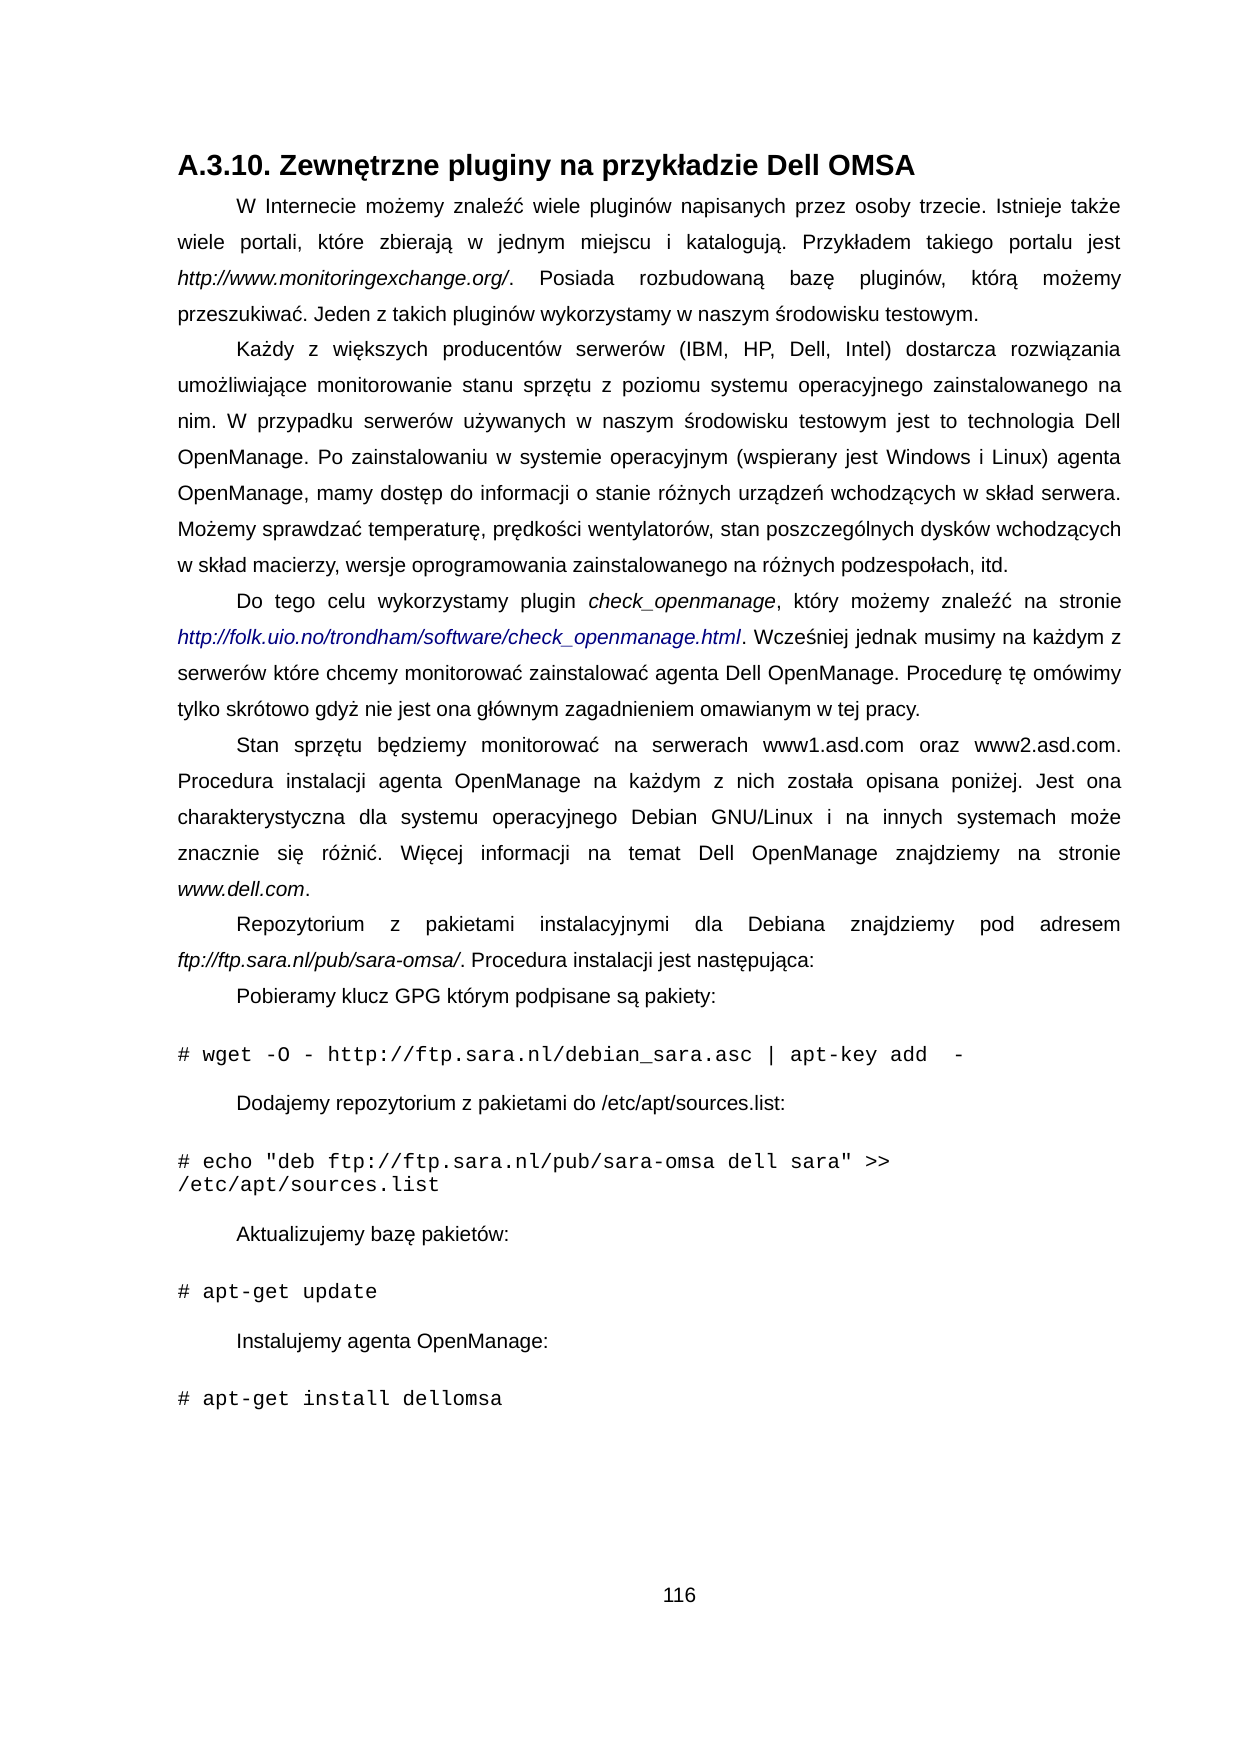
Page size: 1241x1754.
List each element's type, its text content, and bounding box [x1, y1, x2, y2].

text W Internecie możemy znaleźć wiele pluginów napisanych przez osoby trzecie. Istnieje także wiele portali, które zbierają w jednym miejscu i katalogują. Przykładem takiego portalu jest http://www.monitoringexchange.org/. Posiada rozbudowaną bazę pluginów, którą możemy przeszukiwać. Jeden z takich pluginów wykorzystamy w naszym środowisku testowym. [177, 193, 1122, 325]
text Do tego celu wykorzystamy plugin check_openmanage, który możemy znaleźć na stronie http://folk.uio.no/trondham/software/check_openmanage.html. Wcześniej jednak musimy na każdym z serwerów które chcemy monitorować zainstalować agenta Dell OpenManage. Procedurę tę omówimy tylko skrótowo gdyż nie jest ona głównym zagadnieniem omawianym w tej pracy. [177, 589, 1122, 721]
subtitle A.3.10. Zewnętrzne pluginy na przykładzie Dell OMSA [177, 148, 1122, 181]
text # echo "deb ftp://ftp.sara.nl/pub/sara-omsa dell sara" >> /etc/apt/sources.list [177, 1151, 1122, 1198]
text Repozytorium z pakietami instalacyjnymi dla Debiana znajdziemy pod adresem ftp://ftp.sara.nl/pub/sara-omsa/. Procedura instalacji jest następująca: [177, 912, 1122, 972]
text Stan sprzętu będziemy monitorować na serwerach www1.asd.com oraz www2.asd.com. Procedura instalacji agenta OpenManage na każdym z nich została opisana poniżej. Jest ona charakterystyczna dla systemu operacyjnego Debian GNU/Linux i na innych systemach może znacznie się różnić. Więcej informacji na temat Dell OpenManage znajdziemy na stronie www.dell.com. [177, 733, 1122, 900]
text # wget -O - http://ftp.sara.nl/debian_sara.asc | apt-key add - [177, 1044, 1122, 1067]
text Aktualizujemy bazę pakietów: [177, 1222, 1122, 1246]
text Instalujemy agenta OpenManage: [177, 1328, 1122, 1352]
text Każdy z większych producentów serwerów (IBM, HP, Dell, Intel) dostarcza rozwiązania umożliwiające monitorowanie stanu sprzętu z poziomu systemu operacyjnego zainstalowanego na nim. W przypadku serwerów używanych w naszym środowisku testowym jest to technologia Dell OpenManage. Po zainstalowaniu w systemie operacyjnym (wspierany jest Windows i Linux) agenta OpenManage, mamy dostęp do informacji o stanie różnych urządzeń wchodzących w skład serwera. Możemy sprawdzać temperaturę, prędkości wentylatorów, stan poszczególnych dysków wchodzących w skład macierzy, wersje oprogramowania zainstalowanego na różnych podzespołach, itd. [177, 337, 1122, 577]
text Dodajemy repozytorium z pakietami do /etc/apt/sources.list: [177, 1091, 1122, 1115]
text # apt-get update [177, 1281, 1122, 1305]
text Pobieramy klucz GPG którym podpisane są pakiety: [177, 984, 1122, 1008]
text # apt-get install dellomsa [177, 1388, 1122, 1412]
